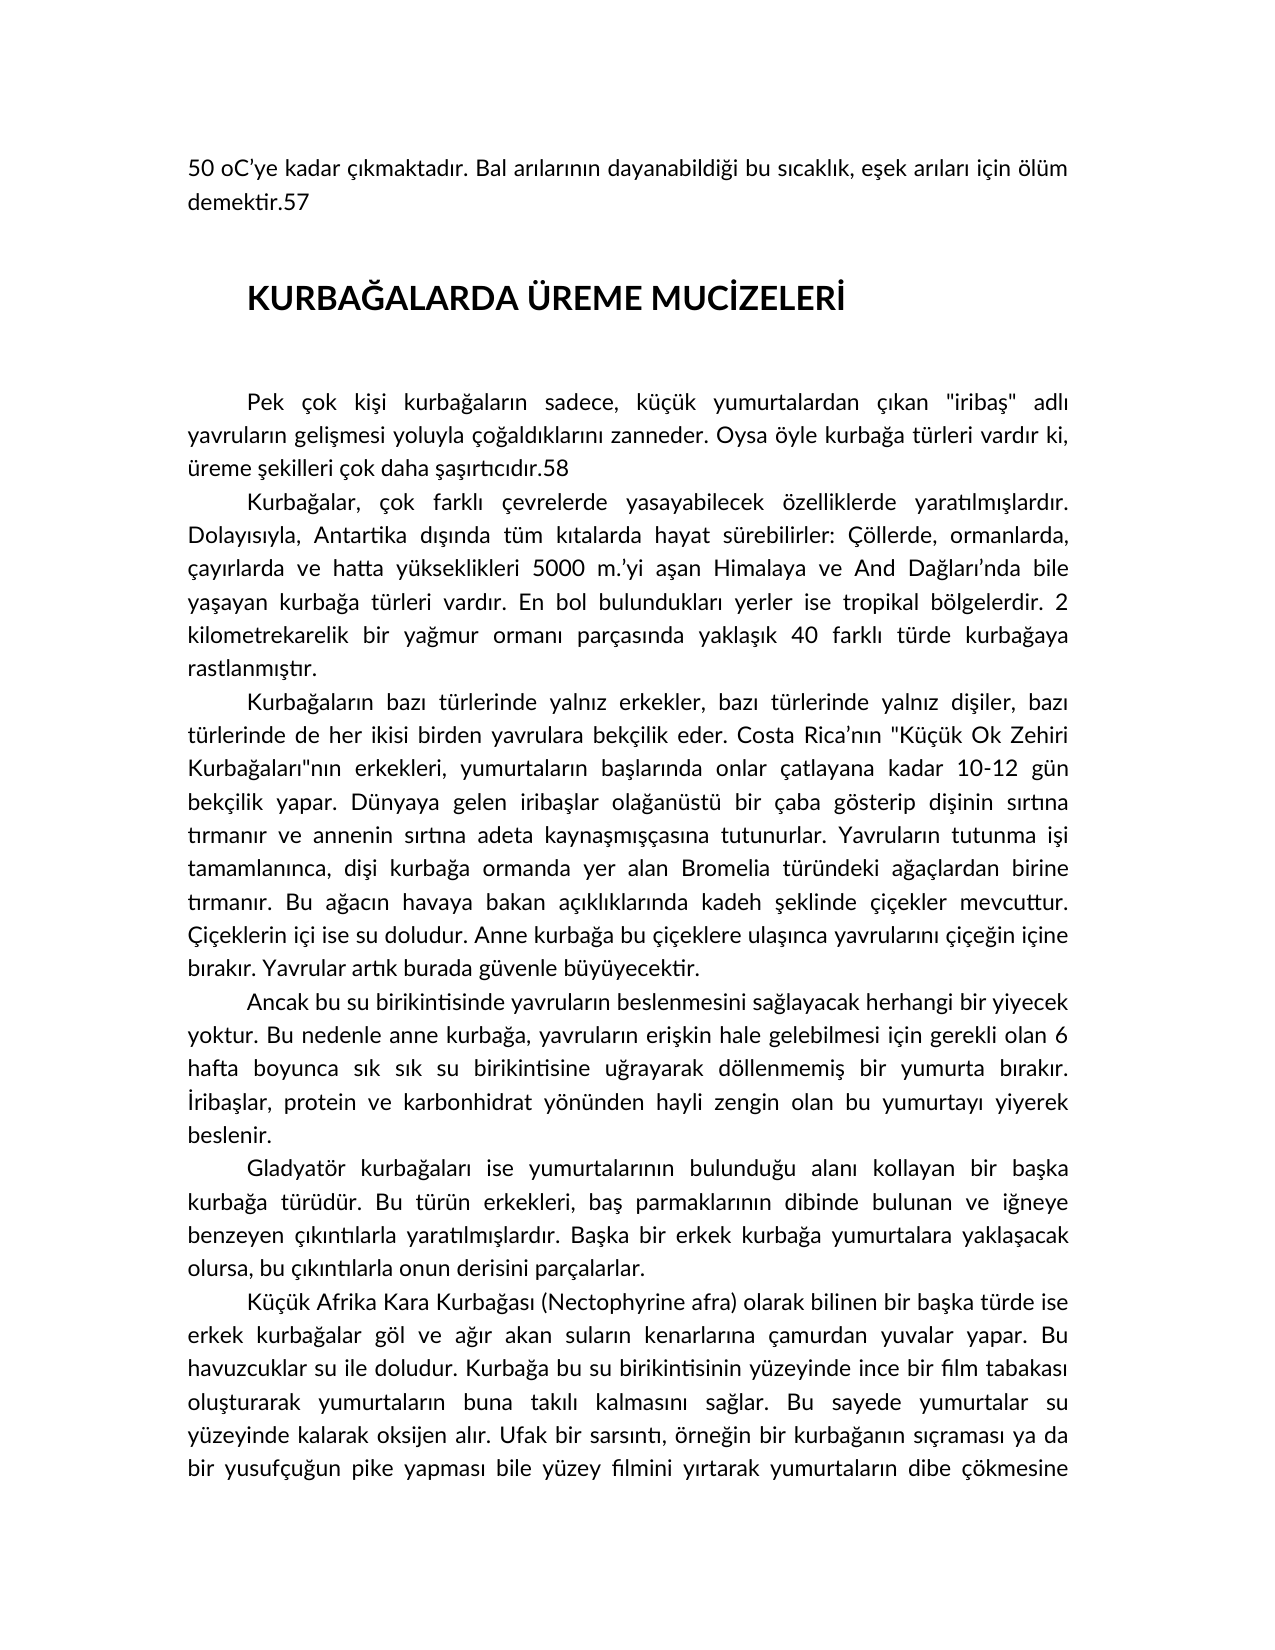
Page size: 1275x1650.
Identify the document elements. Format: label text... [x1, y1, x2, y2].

subtitle KURBAĞALARDA ÜREME MUCİZELERİ [187, 283, 1070, 317]
text Ancak bu su birikintisinde yavruların beslenmesini sağlayacak herhangi bir yiyecek yoktur. Bu nedenle anne kurbağa, yavruların erişkin hale gelebilmesi için gerekli olan 6 hafta boyunca sık sık su birikintisine uğrayarak döllenmemiş bir yumurta bırakır. İribaşlar, protein ve karbonhidrat yönünden hayli zengin olan bu yumurtayı yiyerek beslenir. [187, 983, 1070, 1150]
text Küçük Afrika Kara Kurbağası (Nectophyrine afra) olarak bilinen bir başka türde ise erkek kurbağalar göl ve ağır akan suların kenarlarına çamurdan yuvalar yapar. Bu havuzcuklar su ile doludur. Kurbağa bu su birikintisinin yüzeyinde ince bir film tabakası oluşturarak yumurtaların buna takılı kalmasını sağlar. Bu sayede yumurtalar su yüzeyinde kalarak oksijen alır. Ufak bir sarsıntı, örneğin bir kurbağanın sıçraması ya da bir yusufçuğun pike yapması bile yüzey filmini yırtarak yumurtaların dibe çökmesine [187, 1283, 1070, 1483]
text Kurbağalar, çok farklı çevrelerde yasayabilecek özelliklerde yaratılmışlardır. Dolayısıyla, Antartika dışında tüm kıtalarda hayat sürebilirler: Çöllerde, ormanlarda, çayırlarda ve hatta yükseklikleri 5000 m.’yi aşan Himalaya ve And Dağları’nda bile yaşayan kurbağa türleri vardır. En bol bulundukları yerler ise tropikal bölgelerdir. 2 kilometrekarelik bir yağmur ormanı parçasında yaklaşık 40 farklı türde kurbağaya rastlanmıştır. [187, 483, 1070, 683]
text Pek çok kişi kurbağaların sadece, küçük yumurtalardan çıkan "iribaş" adlı yavruların gelişmesi yoluyla çoğaldıklarını zanneder. Oysa öyle kurbağa türleri vardır ki, üreme şekilleri çok daha şaşırtıcıdır.58 [187, 383, 1070, 483]
text Kurbağaların bazı türlerinde yalnız erkekler, bazı türlerinde yalnız dişiler, bazı türlerinde de her ikisi birden yavrulara bekçilik eder. Costa Rica’nın "Küçük Ok Zehiri Kurbağaları"nın erkekleri, yumurtaların başlarında onlar çatlayana kadar 10-12 gün bekçilik yapar. Dünyaya gelen iribaşlar olağanüstü bir çaba gösterip dişinin sırtına tırmanır ve annenin sırtına adeta kaynaşmışçasına tutunurlar. Yavruların tutunma işi tamamlanınca, dişi kurbağa ormanda yer alan Bromelia türündeki ağaçlardan birine tırmanır. Bu ağacın havaya bakan açıklıklarında kadeh şeklinde çiçekler mevcuttur. Çiçeklerin içi ise su doludur. Anne kurbağa bu çiçeklere ulaşınca yavrularını çiçeğin içine bırakır. Yavrular artık burada güvenle büyüyecektir. [187, 683, 1070, 983]
text Gladyatör kurbağaları ise yumurtalarının bulunduğu alanı kollayan bir başka kurbağa türüdür. Bu türün erkekleri, baş parmaklarının dibinde bulunan ve iğneye benzeyen çıkıntılarla yaratılmışlardır. Başka bir erkek kurbağa yumurtalara yaklaşacak olursa, bu çıkıntılarla onun derisini parçalarlar. [187, 1150, 1070, 1283]
text 50 oC’ye kadar çıkmaktadır. Bal arılarının dayanabildiği bu sıcaklık, eşek arıları için ölüm demektir.57 [187, 150, 1070, 217]
